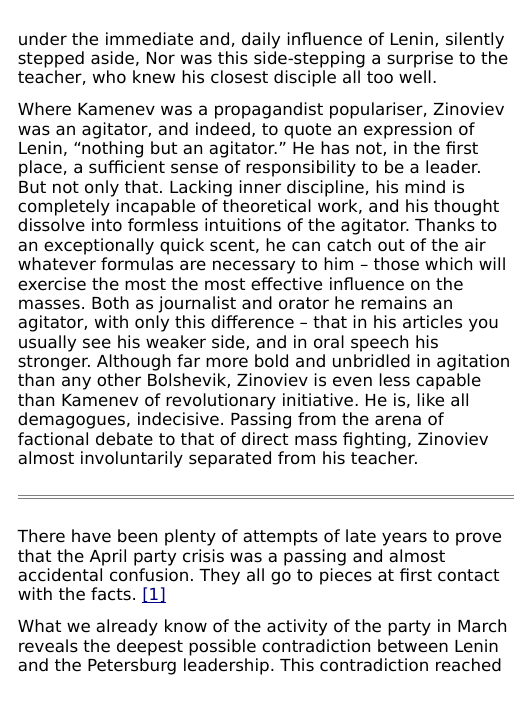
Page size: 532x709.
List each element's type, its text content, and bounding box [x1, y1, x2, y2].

text Where Kamenev was a propagandist populariser, Zinoviev was an agitator, and indeed, to quote an expression of Lenin, “nothing but an agitator.” He has not, in the first place, a sufficient sense of responsibility to be a leader. But not only that. Lacking inner discipline, his mind is completely incapable of theoretical work, and his thought dissolve into formless intuitions of the agitator. Thanks to an exceptionally quick scent, he can catch out of the air whatever formulas are necessary to him – those which will exercise the most the most effective influence on the masses. Both as journalist and orator he remains an agitator, with only this difference – that in his articles you usually see his weaker side, and in oral speech his stronger. Although far more bold and unbridled in agitation than any other Bolshevik, Zinoviev is even less capable than Kamenev of revolutionary initiative. He is, like all demagogues, indecisive. Passing from the arena of factional debate to that of direct mass fighting, Zinoviev almost involuntarily separated from his teacher. [18, 100, 514, 468]
text under the immediate and, daily influence of Lenin, silently stepped aside, Nor was this side-stepping a surprise to the teacher, who knew his closest disciple all too well. [18, 29, 514, 88]
text There have been plenty of attempts of late years to prove that the April party crisis was a passing and almost accidental confusion. They all go to pieces at first contact with the facts. [1] [18, 527, 514, 604]
text What we already know of the activity of the party in March reveals the deepest possible contradiction between Lenin and the Petersburg leadership. This contradiction reached [18, 617, 514, 675]
